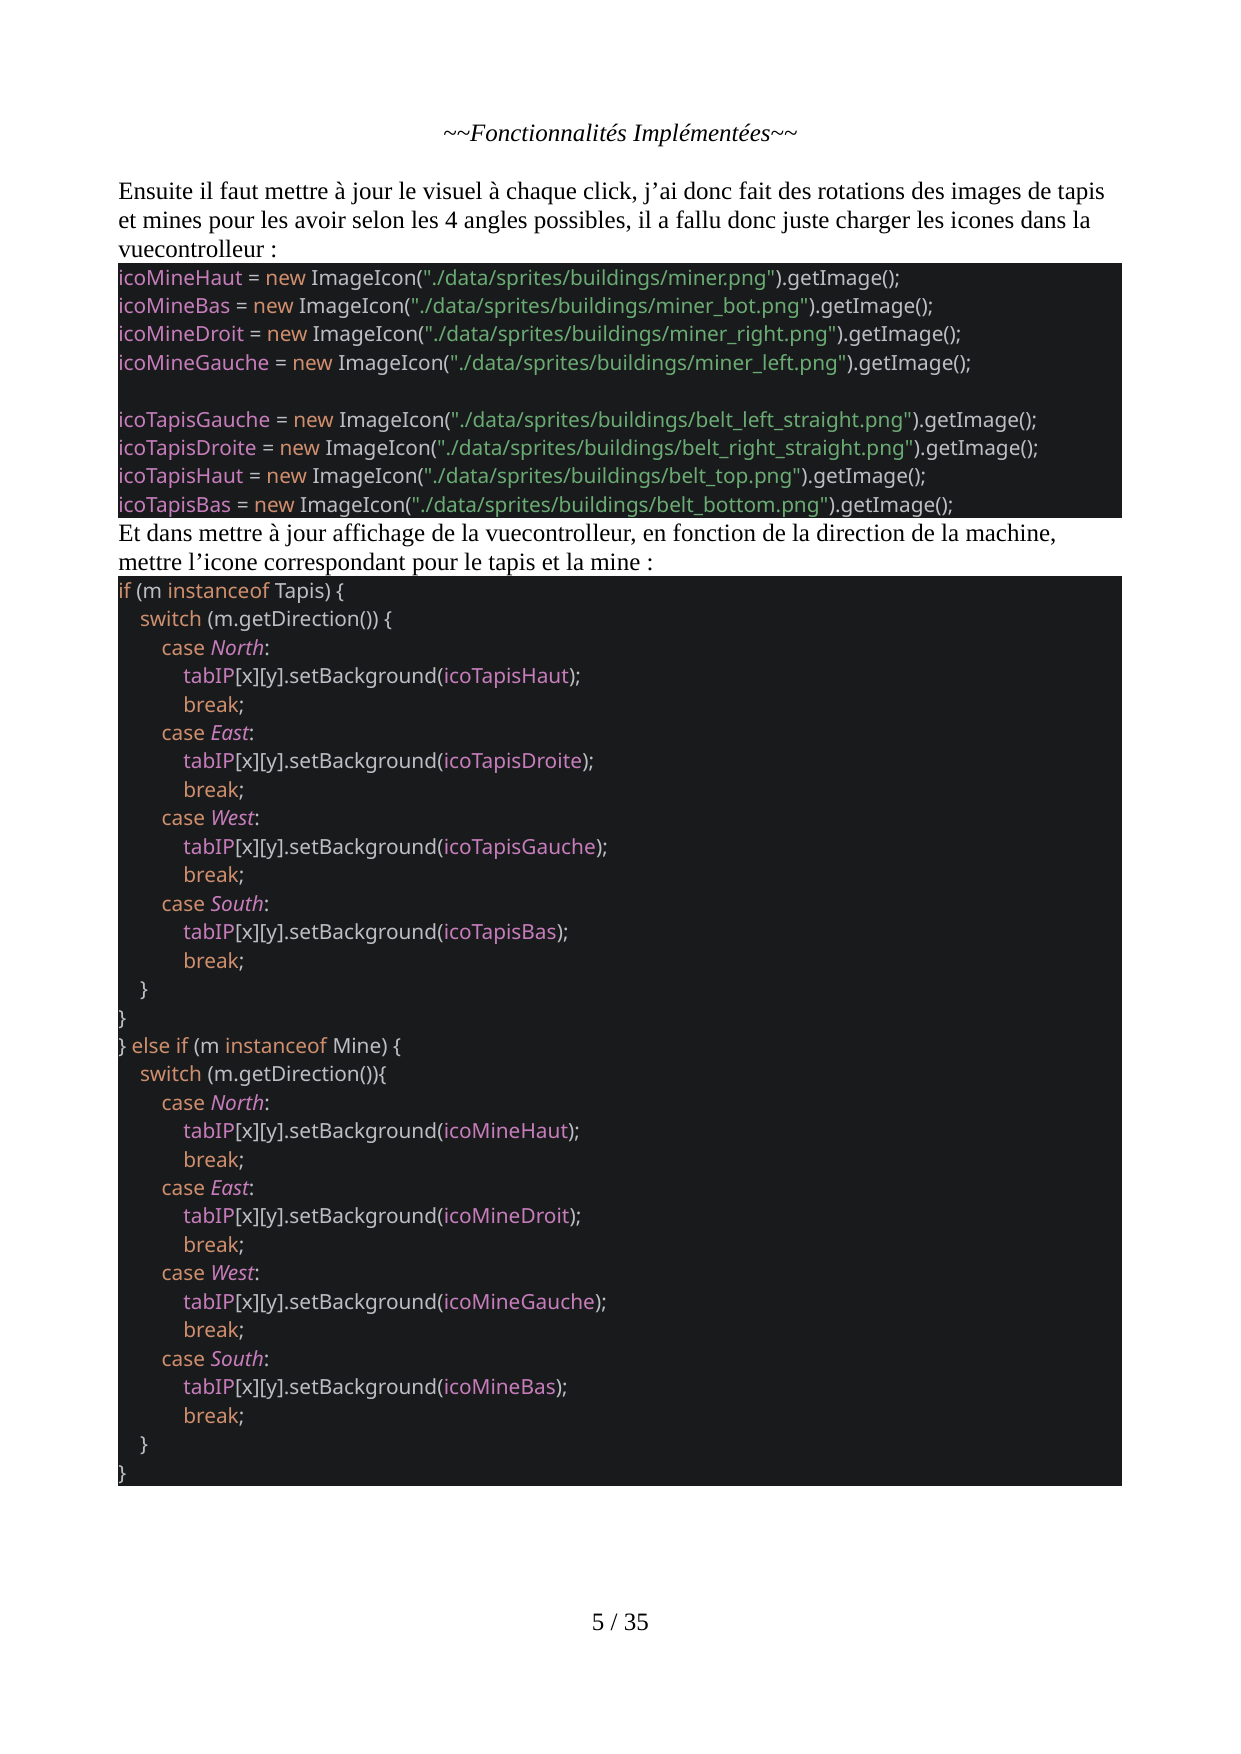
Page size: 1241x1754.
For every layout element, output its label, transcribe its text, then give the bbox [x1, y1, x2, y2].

text icoTapisGauche = new ImageIcon("./data/sprites/buildings/belt_left_straight.png").getImage(); icoTapisDroite = new ImageIcon("./data/sprites/buildings/belt_right_straight.png").getImage(); icoTapisHaut = new ImageIcon("./data/sprites/buildings/belt_top.png").getImage(); icoTapisBas = new ImageIcon("./data/sprites/buildings/belt_bottom.png").getImage(); [118, 376, 1122, 518]
text Ensuite il faut mettre à jour le visuel à chaque click, j’ai donc fait des rotations des images de tapis et mines pour les avoir selon les 4 angles possibles, il a fallu donc juste charger les icones dans la vuecontrolleur : [118, 176, 1122, 263]
text icoMineHaut = new ImageIcon("./data/sprites/buildings/miner.png").getImage(); icoMineBas = new ImageIcon("./data/sprites/buildings/miner_bot.png").getImage(); icoMineDroit = new ImageIcon("./data/sprites/buildings/miner_right.png").getImage(); icoMineGauche = new ImageIcon("./data/sprites/buildings/miner_left.png").getImage(); [118, 263, 1122, 376]
text } else if (m instanceof Mine) { switch (m.getDirection()){ case North: tabIP[x][y].setBackground(icoMineHaut); break; case East: tabIP[x][y].setBackground(icoMineDroit); break; case West: tabIP[x][y].setBackground(icoMineGauche); break; case South: tabIP[x][y].setBackground(icoMineBas); break; } } [118, 1031, 1122, 1486]
text if (m instanceof Tapis) { switch (m.getDirection()) { case North: tabIP[x][y].setBackground(icoTapisHaut); break; case East: tabIP[x][y].setBackground(icoTapisDroite); break; case West: tabIP[x][y].setBackground(icoTapisGauche); break; case South: tabIP[x][y].setBackground(icoTapisBas); break; } } [118, 576, 1122, 1031]
text Et dans mettre à jour affichage de la vuecontrolleur, en fonction de la direction de la machine, mettre l’icone correspondant pour le tapis et la mine : [118, 518, 1122, 576]
